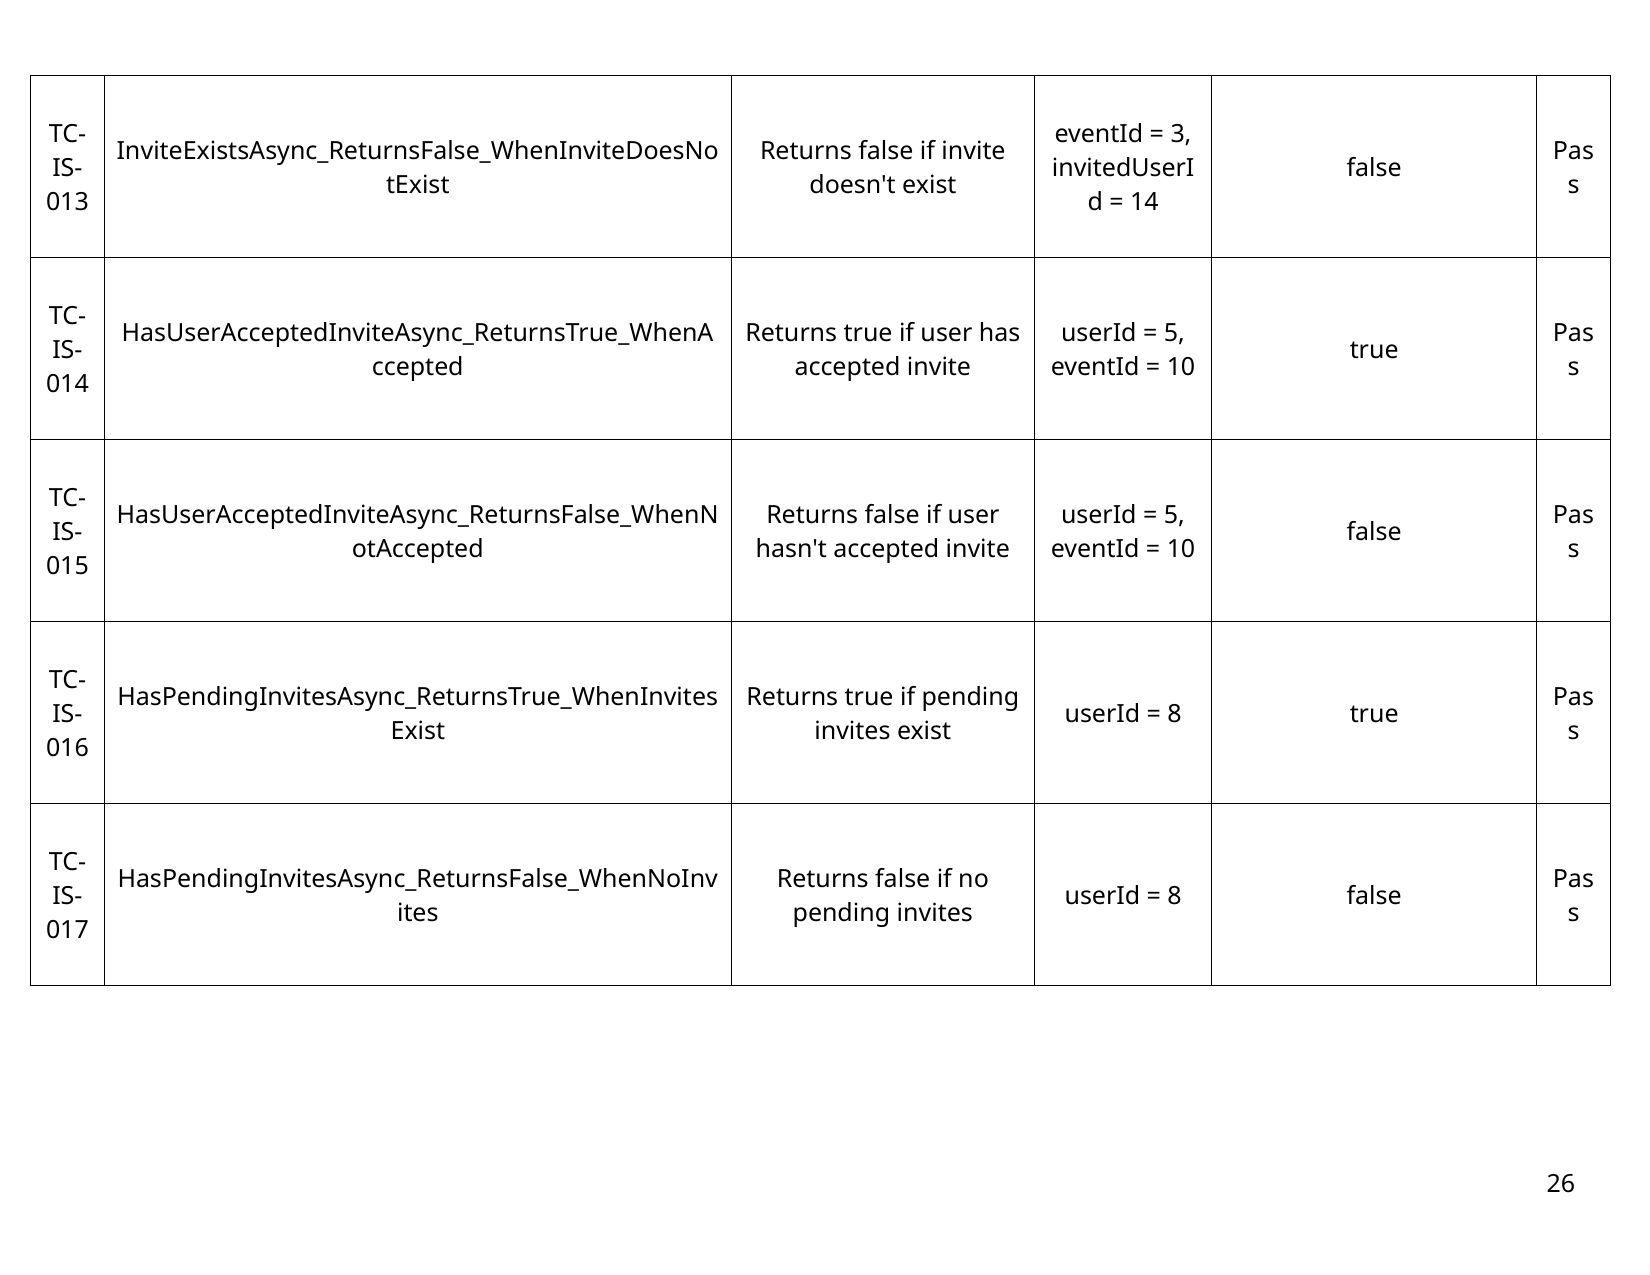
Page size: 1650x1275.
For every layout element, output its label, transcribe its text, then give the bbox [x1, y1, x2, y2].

table_cell eventId = 3, invitedUserId = 14 [1035, 76, 1211, 257]
table_cell Returns false if invite doesn't exist [732, 76, 1034, 257]
table_cell Returns true if pending invites exist [732, 622, 1034, 803]
table_cell HasPendingInvitesAsync_ReturnsTrue_WhenInvitesExist [105, 622, 731, 803]
table_cell userId = 8 [1035, 622, 1211, 803]
table_cell TC-IS-015 [31, 440, 104, 621]
table_cell HasPendingInvitesAsync_ReturnsFalse_WhenNoInvites [105, 804, 731, 985]
table_cell Pass [1537, 440, 1610, 621]
table_cell false [1212, 440, 1536, 621]
table_cell Pass [1537, 622, 1610, 803]
table_cell TC-IS-014 [31, 258, 104, 439]
table_cell Pass [1537, 258, 1610, 439]
table_cell TC-IS-017 [31, 804, 104, 985]
table_cell false [1212, 76, 1536, 257]
table_cell true [1212, 258, 1536, 439]
table_cell userId = 5, eventId = 10 [1035, 258, 1211, 439]
table_cell TC-IS-016 [31, 622, 104, 803]
table_cell Returns true if user has accepted invite [732, 258, 1034, 439]
table_cell Returns false if user hasn't accepted invite [732, 440, 1034, 621]
table_cell Pass [1537, 804, 1610, 985]
table_cell TC-IS-013 [31, 76, 104, 257]
table_cell HasUserAcceptedInviteAsync_ReturnsFalse_WhenNotAccepted [105, 440, 731, 621]
table_cell Pass [1537, 76, 1610, 257]
table_cell Returns false if no pending invites [732, 804, 1034, 985]
table_cell false [1212, 804, 1536, 985]
table_cell userId = 5, eventId = 10 [1035, 440, 1211, 621]
table_cell InviteExistsAsync_ReturnsFalse_WhenInviteDoesNotExist [105, 76, 731, 257]
table_cell userId = 8 [1035, 804, 1211, 985]
table_cell HasUserAcceptedInviteAsync_ReturnsTrue_WhenAccepted [105, 258, 731, 439]
table_cell true [1212, 622, 1536, 803]
